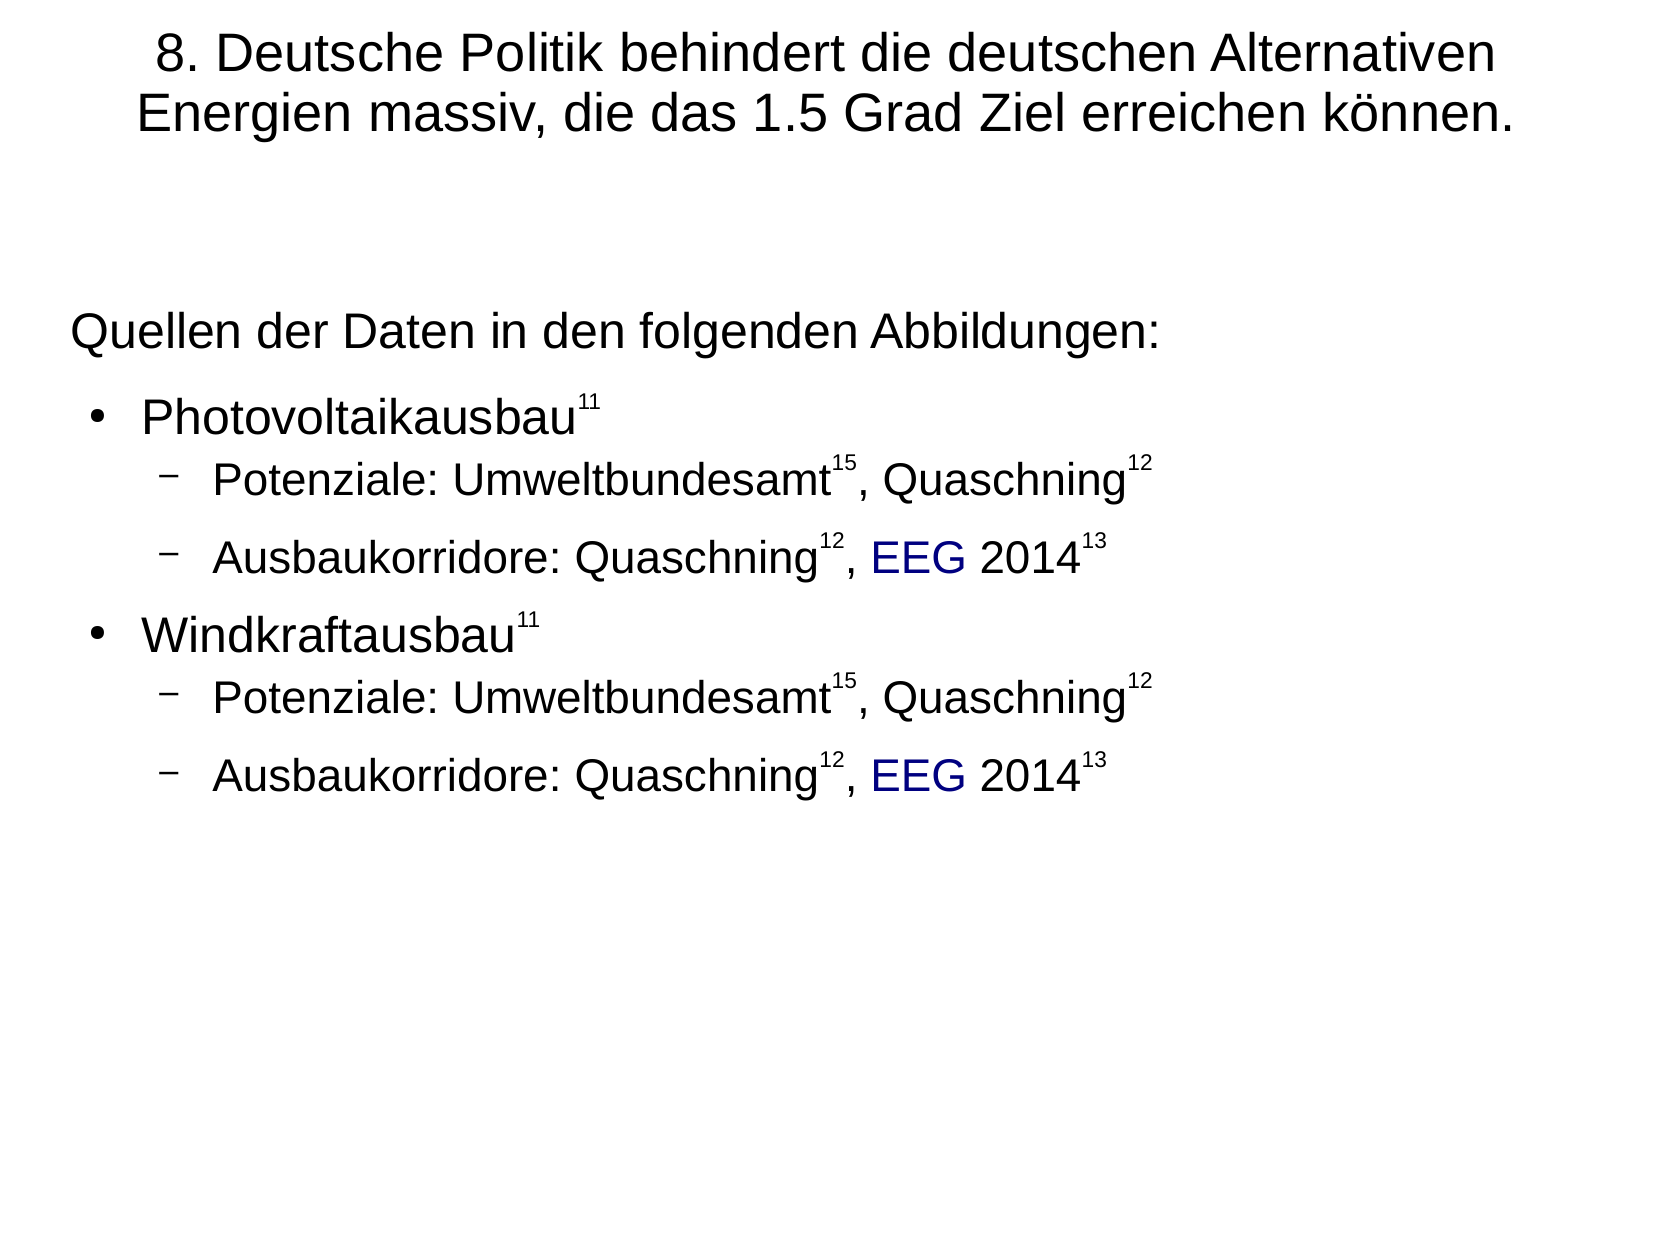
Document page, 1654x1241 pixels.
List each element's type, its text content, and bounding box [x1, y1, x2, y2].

title 8. Deutsche Politik behindert die deutschen Alternativen Energien massiv, die das 1.5 Grad Ziel erreichen können. [82, 22, 1571, 230]
list Quellen der Daten in den folgenden Abbildungen: Photovoltaikausbau11 Potenziale: Umweltbundesamt15, Quaschning12 Ausbaukorridore: Quaschning12, EEG 201413 Windkraftausbau11 Potenziale: Umweltbundesamt15, Quaschning12 Ausbaukorridore: Quaschning12, EEG 201413 [70, 303, 1559, 1123]
